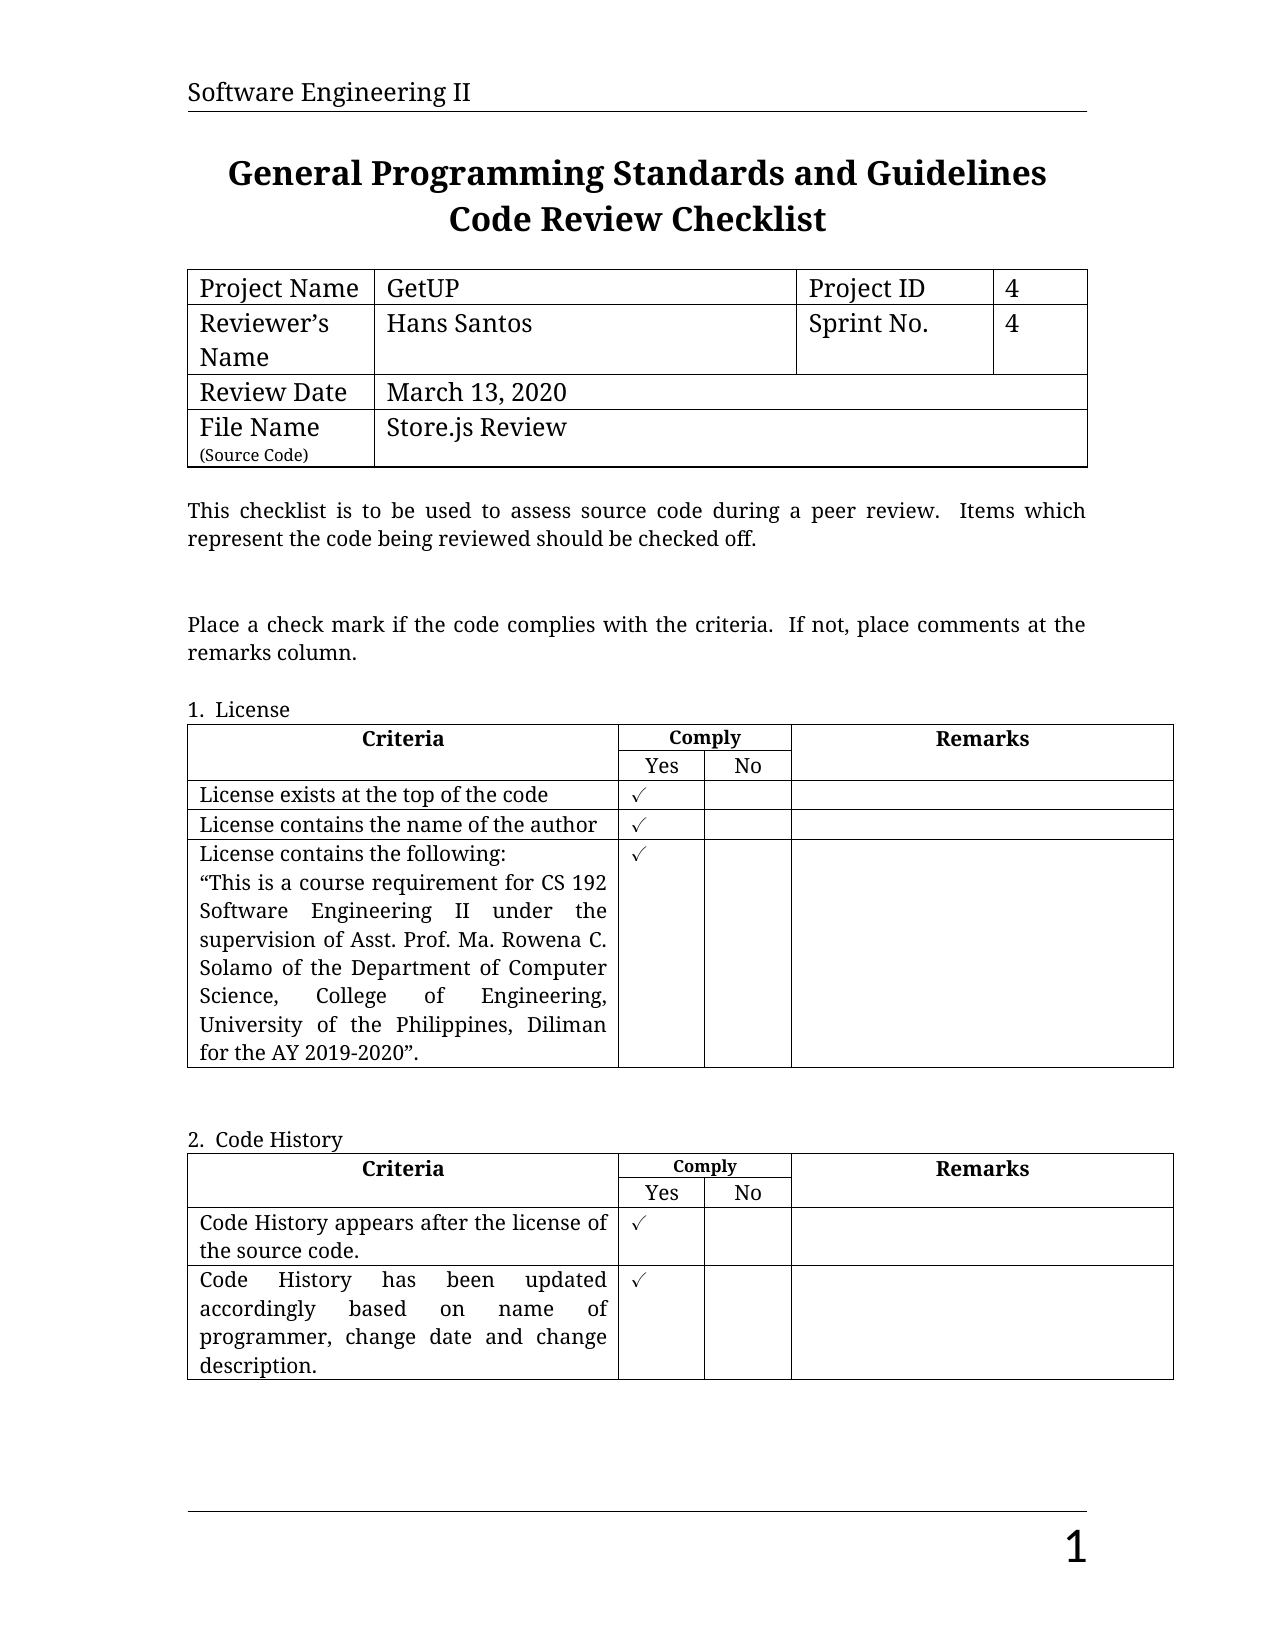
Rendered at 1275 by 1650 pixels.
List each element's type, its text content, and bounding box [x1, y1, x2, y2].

table_header Remarks [792, 1154, 1173, 1207]
table_cell March 13, 2020 [375, 375, 1087, 409]
table_cell [792, 1208, 1173, 1264]
table_cell Code History appears after the license of the source code. [188, 1208, 618, 1264]
table_header Criteria [188, 725, 618, 779]
table_header 4 [994, 270, 1087, 304]
table_cell [792, 840, 1173, 1067]
table_cell ✓ [619, 1208, 704, 1264]
table_cell Review Date [188, 375, 374, 409]
table_header Comply [619, 725, 791, 750]
table_cell [792, 810, 1173, 838]
table_cell [792, 1266, 1173, 1379]
table_cell Hans Santos [375, 305, 796, 373]
table_cell [705, 1266, 791, 1379]
text This checklist is to be used to assess source code during a peer review. Items which represent the code being reviewed should be checked off. [187, 496, 1087, 553]
table_cell [705, 810, 791, 838]
table_header GetUP [375, 270, 796, 304]
table_cell Reviewer’s Name [188, 305, 374, 373]
table_cell Yes [619, 751, 704, 779]
table_cell Code History has been updated accordingly based on name of programmer, change date and change description. [188, 1266, 618, 1379]
table_cell License contains the name of the author [188, 810, 618, 838]
text General Programming Standards and Guidelines Code Review Checklist [187, 150, 1087, 241]
table_header Project ID [797, 270, 993, 304]
table_cell [705, 781, 791, 809]
table_cell 4 [994, 305, 1087, 373]
table_cell No [705, 1178, 791, 1207]
table_cell License contains the following: “This is a course requirement for CS 192 Software Engineering II under the supervision of Asst. Prof. Ma. Rowena C. Solamo of the Department of Computer Science, College of Engineering, University of the Philippines, Diliman for the AY 2019-2020”. [188, 840, 618, 1067]
text 2. Code History [187, 1125, 1087, 1153]
table_cell Sprint No. [797, 305, 993, 373]
table_cell [792, 781, 1173, 809]
table_header Criteria [188, 1154, 618, 1207]
table_cell Yes [619, 1178, 704, 1207]
table_cell [705, 1208, 791, 1264]
table_cell [705, 840, 791, 1067]
text 1. License [187, 695, 1087, 723]
table_cell License exists at the top of the code [188, 781, 618, 809]
table_cell No [705, 751, 791, 779]
table_cell ✓ [619, 1266, 704, 1379]
table_cell File Name (Source Code) [188, 410, 374, 466]
text Place a check mark if the code complies with the criteria. If not, place comments at the remarks column. [187, 610, 1087, 667]
table_header Project Name [188, 270, 374, 304]
table_cell ✓ [619, 810, 704, 838]
table_cell Store.js Review [375, 410, 1087, 466]
table_cell ✓ [619, 781, 704, 809]
table_cell ✓ [619, 840, 704, 1067]
table_header Remarks [792, 725, 1173, 779]
table_header Comply [619, 1154, 791, 1177]
